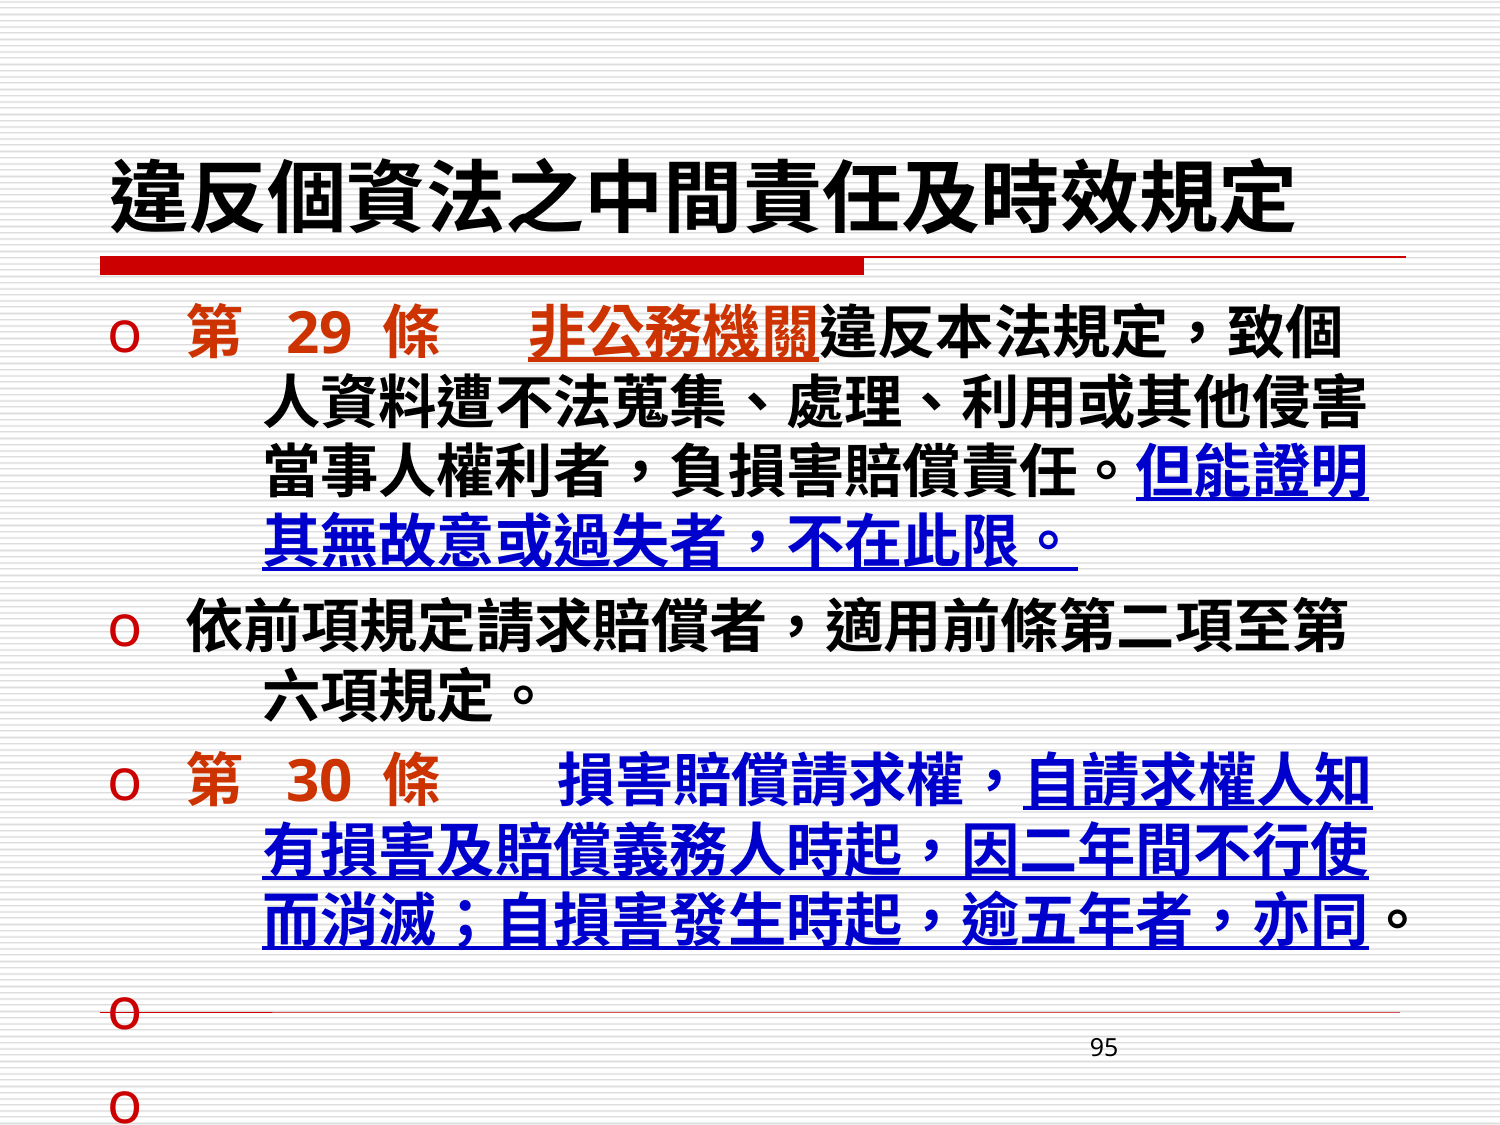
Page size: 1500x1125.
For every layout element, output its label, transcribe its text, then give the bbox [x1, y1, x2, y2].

text_box [1074, 1024, 1400, 1103]
list 第 29 條 非公務機關違反本法規定，致個人資料遭不法蒐集、處理、利用或其他侵害當事人權利者，負損害賠償責任。但能證明其無故意或過失者，不在此限。 依前項規定請求賠償者，適用前條第二項至第六項規定。 第 30 條 損害賠償請求權，自請求權人知有損害及賠償義務人時起，因二年間不行使而消滅；自損害發生時起，逾五年者，亦同。 [92, 287, 1406, 988]
title 違反個資法之中間責任及時效規定 [94, 50, 1407, 250]
